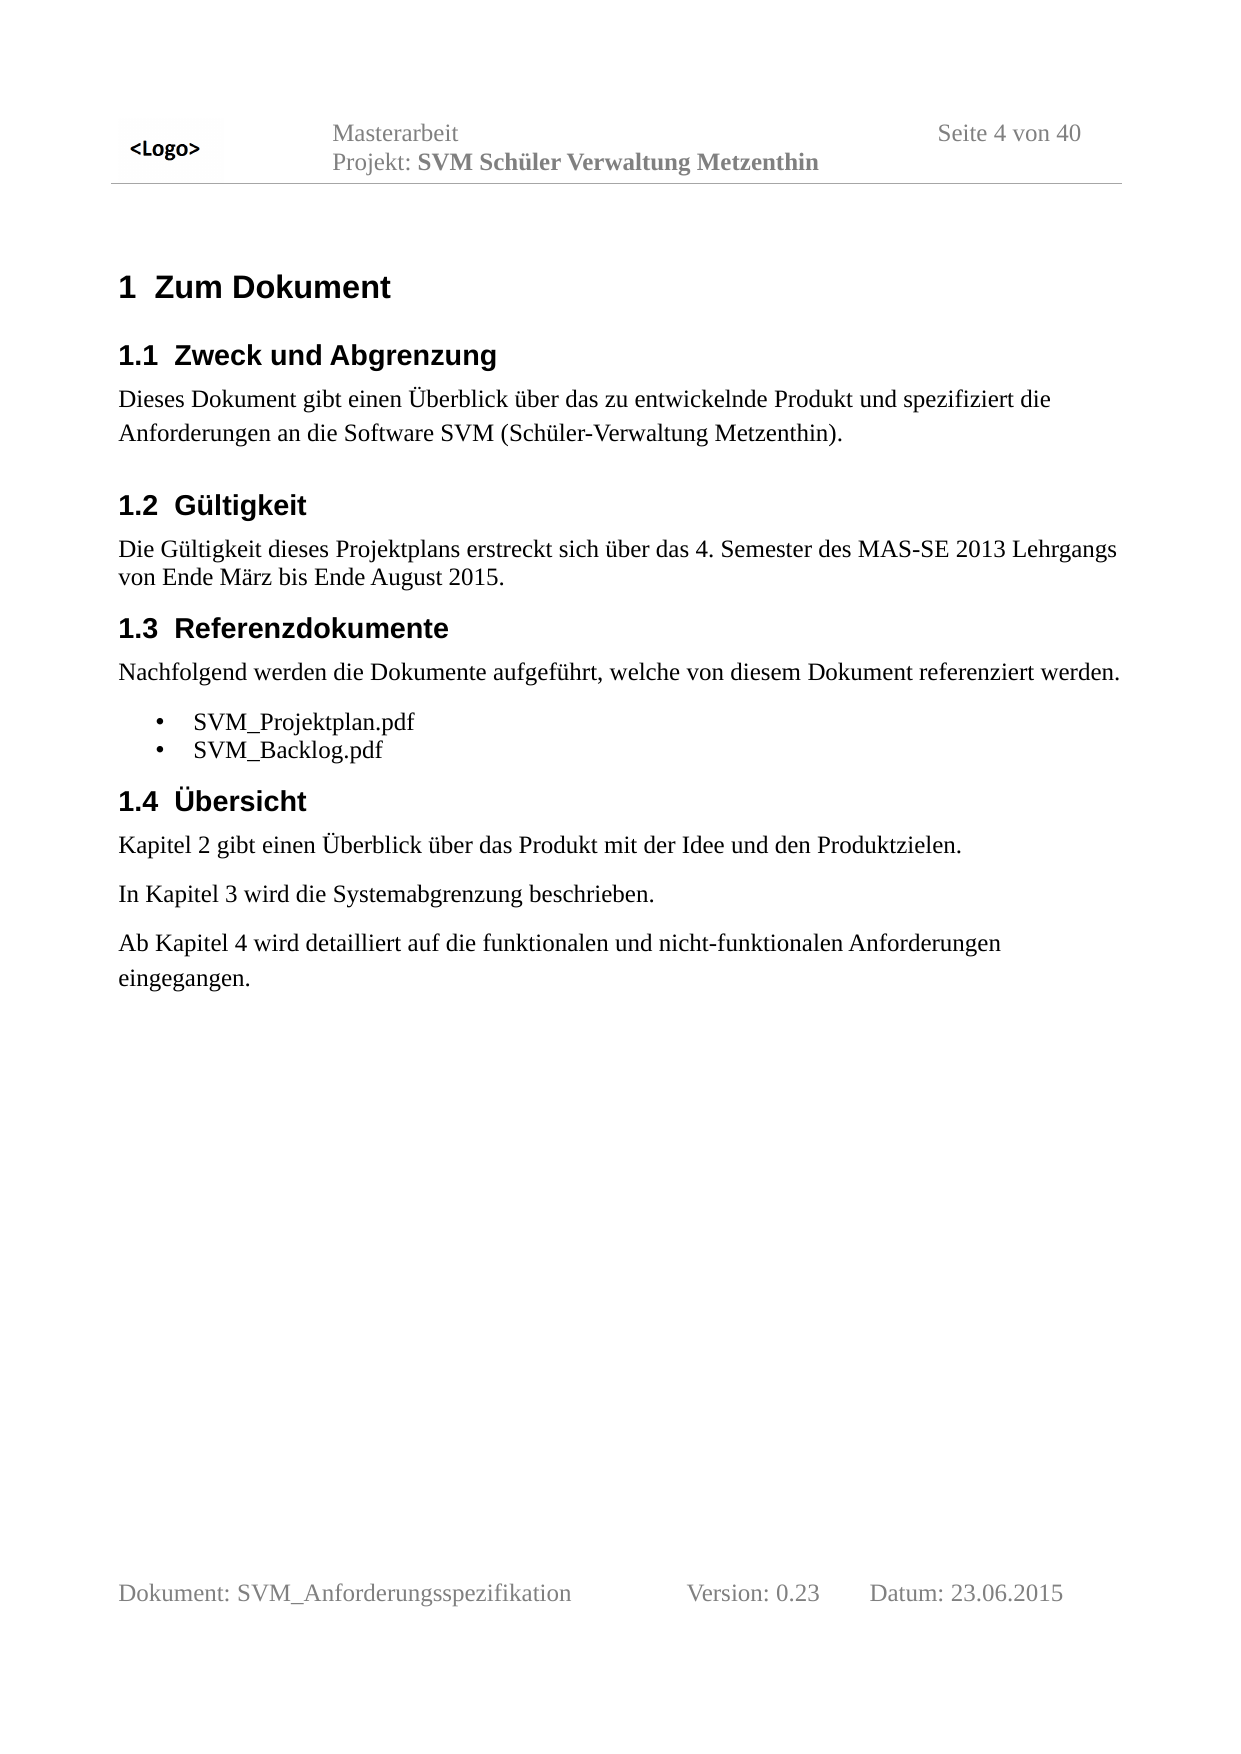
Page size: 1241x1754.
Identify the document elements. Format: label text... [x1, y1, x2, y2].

text Nachfolgend werden die Dokumente aufgeführt, welche von diesem Dokument referenziert werden. [118, 657, 1122, 686]
subtitle Zweck und Abgrenzung [118, 338, 1122, 371]
subtitle Zum Dokument [118, 267, 1122, 305]
list SVM_Projektplan.pdf [156, 707, 1122, 735]
text Kapitel 2 gibt einen Überblick über das Produkt mit der Idee und den Produktzielen. [118, 830, 1122, 859]
list SVM_Backlog.pdf [156, 735, 1122, 764]
subtitle Referenzdokumente [118, 612, 1122, 645]
picture [118, 118, 224, 183]
subtitle Übersicht [118, 785, 1122, 818]
text In Kapitel 3 wird die Systemabgrenzung beschrieben. [118, 879, 1122, 908]
text Ab Kapitel 4 wird detailliert auf die funktionalen und nicht-funktionalen Anforderungen eingegangen. [118, 928, 1122, 992]
subtitle Gültigkeit [118, 488, 1122, 521]
text Dieses Dokument gibt einen Überblick über das zu entwickelnde Produkt und spezifiziert die Anforderungen an die Software SVM (Schüler-Verwaltung Metzenthin). [118, 384, 1122, 447]
text Die Gültigkeit dieses Projektplans erstreckt sich über das 4. Semester des MAS-SE 2013 Lehrgangs von Ende März bis Ende August 2015. [118, 534, 1122, 591]
